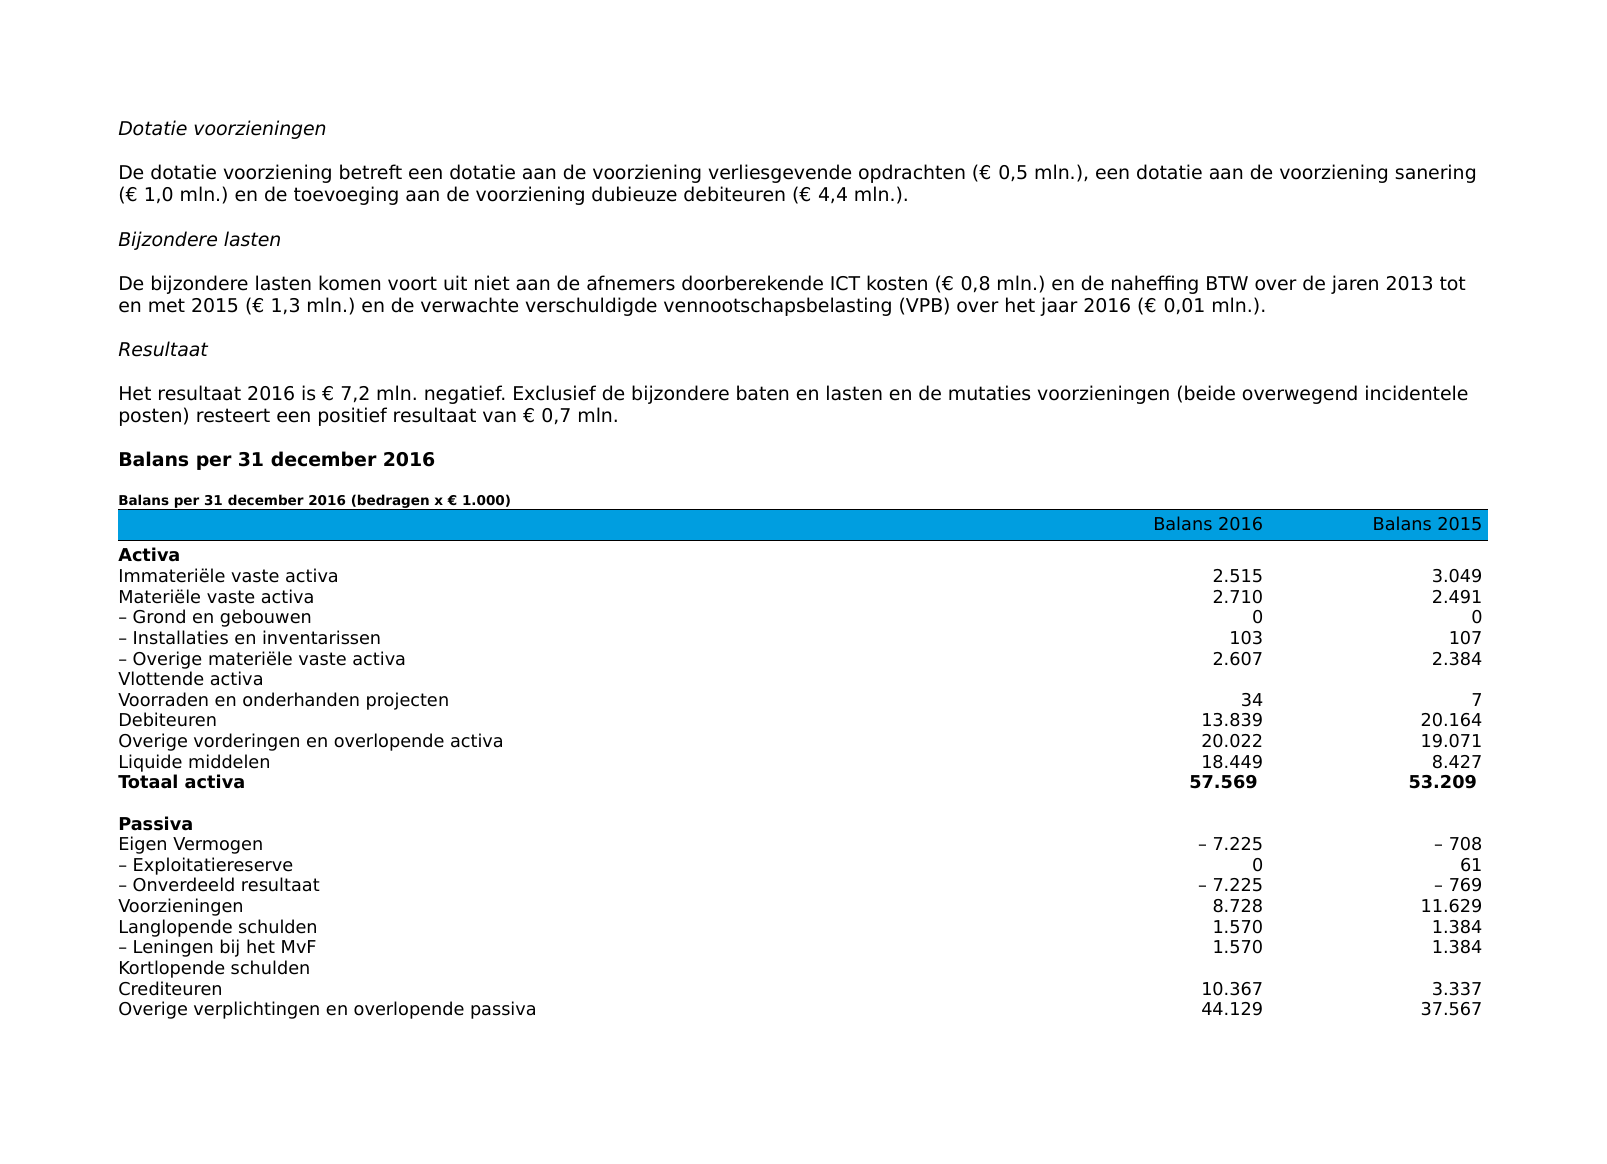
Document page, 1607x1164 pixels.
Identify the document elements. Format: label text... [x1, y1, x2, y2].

table_cell [1269, 541, 1488, 566]
table_cell 1.384 [1269, 917, 1488, 937]
text De bijzondere lasten komen voort uit niet aan de afnemers doorberekende ICT kosten (€ 0,8 mln.) en de naheffing BTW over de jaren 2013 tot en met 2015 (€ 1,3 mln.) en de verwachte verschuldigde vennootschapsbelasting (VPB) over het jaar 2016 (€ 0,01 mln.). [118, 273, 1488, 317]
table_cell 61 [1269, 855, 1488, 875]
table_cell – 769 [1269, 875, 1488, 896]
text Het resultaat 2016 is € 7,2 mln. negatief. Exclusief de bijzondere baten en lasten en de mutaties voorzieningen (beide overwegend incidentele posten) resteert een positief resultaat van € 0,7 mln. [118, 383, 1488, 427]
table_cell Activa [118, 541, 1050, 566]
table_cell Liquide middelen [118, 752, 1050, 772]
table_cell Crediteuren [118, 979, 1050, 999]
table_cell [118, 510, 1050, 540]
table_cell – Grond en gebouwen [118, 607, 1050, 628]
table_cell Balans 2015 [1269, 510, 1488, 540]
table_cell [1050, 541, 1269, 566]
table_header Balans per 31 december 2016 (bedragen x € 1.000) [118, 493, 1488, 509]
table_cell Voorraden en onderhanden projecten [118, 690, 1050, 710]
table_cell Voorzieningen [118, 896, 1050, 917]
table_cell Balans 2016 [1050, 510, 1269, 540]
table_cell – 7.225 [1050, 834, 1269, 855]
table_cell [1050, 814, 1269, 834]
table_cell 20.022 [1050, 731, 1269, 752]
table_cell – Onverdeeld resultaat [118, 875, 1050, 896]
table_cell 2.491 [1269, 587, 1488, 607]
table_cell 34 [1050, 690, 1269, 710]
table_cell Immateriële vaste activa [118, 566, 1050, 587]
table_cell 1.570 [1050, 917, 1269, 937]
table_cell – 708 [1269, 834, 1488, 855]
table_cell [1050, 793, 1269, 813]
table_cell 2.515 [1050, 566, 1269, 587]
table_cell [118, 793, 1050, 813]
table_cell Overige vorderingen en overlopende activa [118, 731, 1050, 752]
table_cell 1.384 [1269, 937, 1488, 958]
table_cell 2.607 [1050, 649, 1269, 669]
table_cell [1269, 958, 1488, 978]
table_cell 37.567 [1269, 999, 1488, 1020]
table_cell 11.629 [1269, 896, 1488, 917]
table_cell 18.449 [1050, 752, 1269, 772]
table_cell 44.129 [1050, 999, 1269, 1020]
table_cell 3.337 [1269, 979, 1488, 999]
table_cell – Overige materiële vaste activa [118, 649, 1050, 669]
table_cell – Exploitatiereserve [118, 855, 1050, 875]
table_cell 53.209 [1269, 772, 1488, 793]
table_cell [1269, 814, 1488, 834]
table_cell 7 [1269, 690, 1488, 710]
table_cell 19.071 [1269, 731, 1488, 752]
table_cell 103 [1050, 628, 1269, 648]
table_cell [1050, 669, 1269, 690]
table_cell Debiteuren [118, 710, 1050, 731]
table_cell 0 [1050, 855, 1269, 875]
table_cell [1269, 669, 1488, 690]
table_cell 0 [1269, 607, 1488, 628]
table_cell [1269, 793, 1488, 813]
table_cell Passiva [118, 814, 1050, 834]
table_cell Overige verplichtingen en overlopende passiva [118, 999, 1050, 1020]
table_cell Eigen Vermogen [118, 834, 1050, 855]
subtitle Bijzondere lasten [118, 228, 1488, 250]
table_cell 57.569 [1050, 772, 1269, 793]
table_cell 2.710 [1050, 587, 1269, 607]
subtitle Balans per 31 december 2016 [118, 449, 1488, 471]
table_cell 8.427 [1269, 752, 1488, 772]
table_cell 3.049 [1269, 566, 1488, 587]
table_cell 0 [1050, 607, 1269, 628]
table_cell 20.164 [1269, 710, 1488, 731]
table_cell 1.570 [1050, 937, 1269, 958]
subtitle Dotatie voorzieningen [118, 118, 1488, 140]
table_cell Vlottende activa [118, 669, 1050, 690]
table_cell – Leningen bij het MvF [118, 937, 1050, 958]
table_cell – 7.225 [1050, 875, 1269, 896]
table_cell Materiële vaste activa [118, 587, 1050, 607]
table_cell Kortlopende schulden [118, 958, 1050, 978]
table_cell 107 [1269, 628, 1488, 648]
table_cell – Installaties en inventarissen [118, 628, 1050, 648]
text De dotatie voorziening betreft een dotatie aan de voorziening verliesgevende opdrachten (€ 0,5 mln.), een dotatie aan de voorziening sanering (€ 1,0 mln.) en de toevoeging aan de voorziening dubieuze debiteuren (€ 4,4 mln.). [118, 162, 1488, 206]
table_cell 10.367 [1050, 979, 1269, 999]
table_cell 2.384 [1269, 649, 1488, 669]
table_cell 8.728 [1050, 896, 1269, 917]
table_cell Langlopende schulden [118, 917, 1050, 937]
table_cell [1050, 958, 1269, 978]
subtitle Resultaat [118, 339, 1488, 361]
table_cell Totaal activa [118, 772, 1050, 793]
table_cell 13.839 [1050, 710, 1269, 731]
